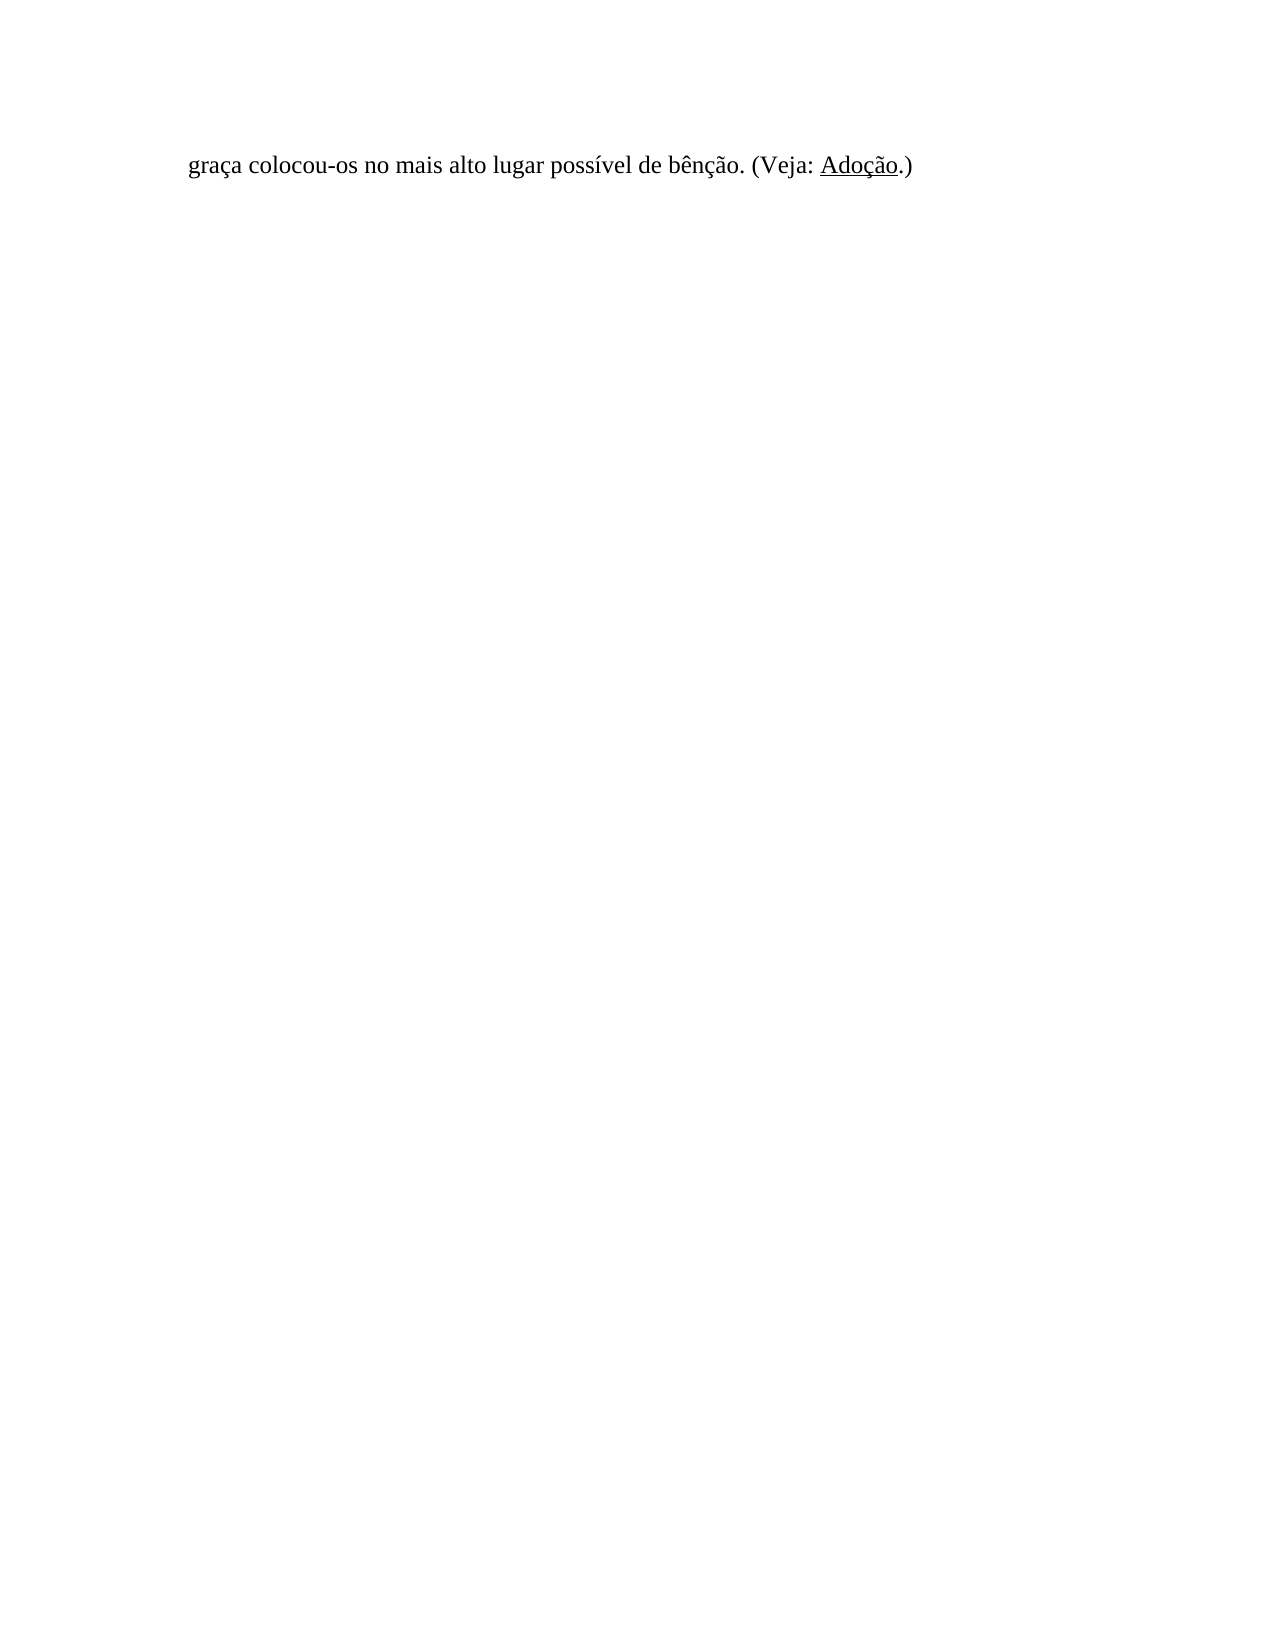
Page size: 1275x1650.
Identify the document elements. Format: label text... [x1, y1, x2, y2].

text graça colocou-os no mais alto lugar possível de bênção. (Veja: Adoção.) [188, 150, 1087, 179]
